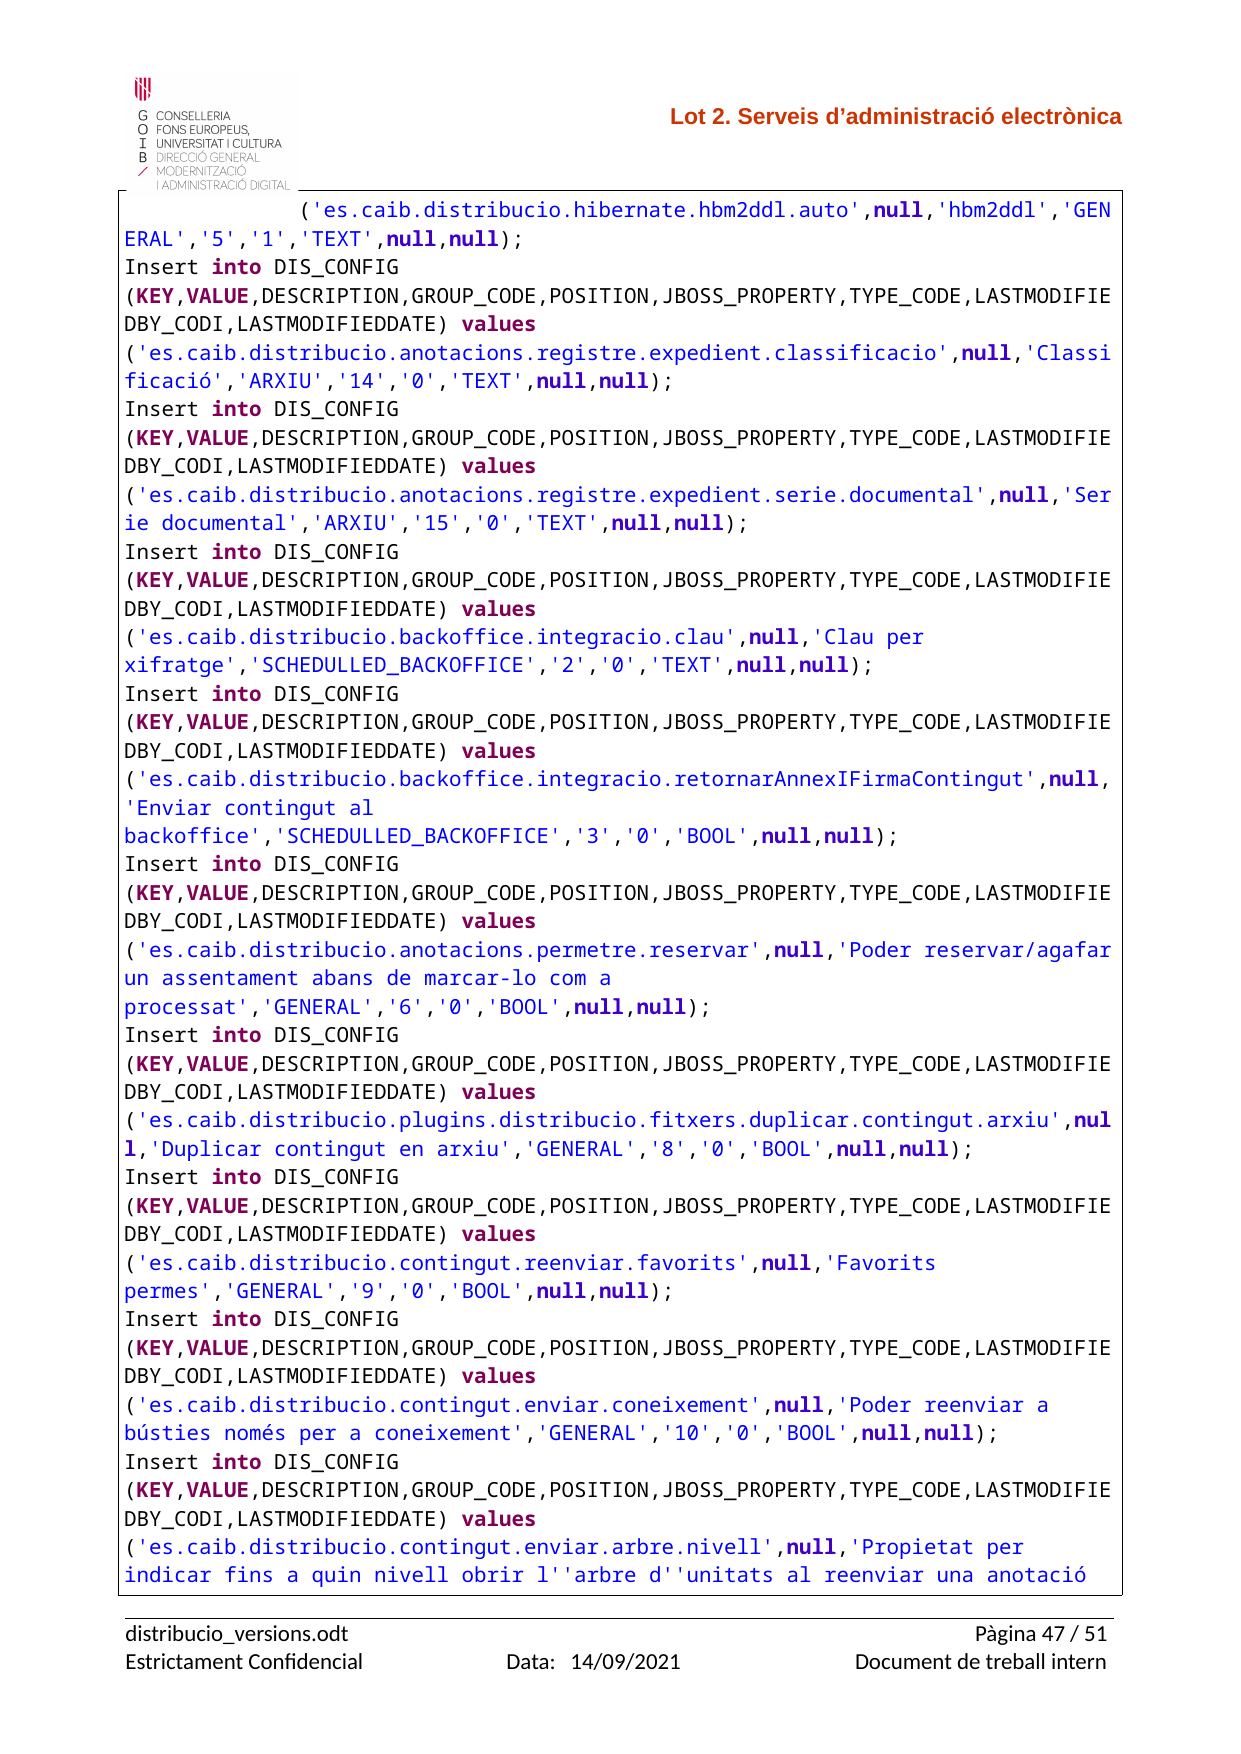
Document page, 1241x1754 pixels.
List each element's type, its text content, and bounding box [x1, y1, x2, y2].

table_header ('es.caib.distribucio.hibernate.hbm2ddl.auto',null,'hbm2ddl','GENERAL','5','1','TEXT',null,null); Insert into DIS_CONFIG (KEY,VALUE,DESCRIPTION,GROUP_CODE,POSITION,JBOSS_PROPERTY,TYPE_CODE,LASTMODIFIEDBY_CODI,LASTMODIFIEDDATE) values ('es.caib.distribucio.anotacions.registre.expedient.classificacio',null,'Classificació','ARXIU','14','0','TEXT',null,null); Insert into DIS_CONFIG (KEY,VALUE,DESCRIPTION,GROUP_CODE,POSITION,JBOSS_PROPERTY,TYPE_CODE,LASTMODIFIEDBY_CODI,LASTMODIFIEDDATE) values ('es.caib.distribucio.anotacions.registre.expedient.serie.documental',null,'Serie documental','ARXIU','15','0','TEXT',null,null); Insert into DIS_CONFIG (KEY,VALUE,DESCRIPTION,GROUP_CODE,POSITION,JBOSS_PROPERTY,TYPE_CODE,LASTMODIFIEDBY_CODI,LASTMODIFIEDDATE) values ('es.caib.distribucio.backoffice.integracio.clau',null,'Clau per xifratge','SCHEDULLED_BACKOFFICE','2','0','TEXT',null,null); Insert into DIS_CONFIG (KEY,VALUE,DESCRIPTION,GROUP_CODE,POSITION,JBOSS_PROPERTY,TYPE_CODE,LASTMODIFIEDBY_CODI,LASTMODIFIEDDATE) values ('es.caib.distribucio.backoffice.integracio.retornarAnnexIFirmaContingut',null,'Enviar contingut al backoffice','SCHEDULLED_BACKOFFICE','3','0','BOOL',null,null); Insert into DIS_CONFIG (KEY,VALUE,DESCRIPTION,GROUP_CODE,POSITION,JBOSS_PROPERTY,TYPE_CODE,LASTMODIFIEDBY_CODI,LASTMODIFIEDDATE) values ('es.caib.distribucio.anotacions.permetre.reservar',null,'Poder reservar/agafar un assentament abans de marcar-lo com a processat','GENERAL','6','0','BOOL',null,null); Insert into DIS_CONFIG (KEY,VALUE,DESCRIPTION,GROUP_CODE,POSITION,JBOSS_PROPERTY,TYPE_CODE,LASTMODIFIEDBY_CODI,LASTMODIFIEDDATE) values ('es.caib.distribucio.plugins.distribucio.fitxers.duplicar.contingut.arxiu',null,'Duplicar contingut en arxiu','GENERAL','8','0','BOOL',null,null); Insert into DIS_CONFIG (KEY,VALUE,DESCRIPTION,GROUP_CODE,POSITION,JBOSS_PROPERTY,TYPE_CODE,LASTMODIFIEDBY_CODI,LASTMODIFIEDDATE) values ('es.caib.distribucio.contingut.reenviar.favorits',null,'Favorits permes','GENERAL','9','0','BOOL',null,null); Insert into DIS_CONFIG (KEY,VALUE,DESCRIPTION,GROUP_CODE,POSITION,JBOSS_PROPERTY,TYPE_CODE,LASTMODIFIEDBY_CODI,LASTMODIFIEDDATE) values ('es.caib.distribucio.contingut.enviar.coneixement',null,'Poder reenviar a bústies només per a coneixement','GENERAL','10','0','BOOL',null,null); Insert into DIS_CONFIG (KEY,VALUE,DESCRIPTION,GROUP_CODE,POSITION,JBOSS_PROPERTY,TYPE_CODE,LASTMODIFIEDBY_CODI,LASTMODIFIEDDATE) values ('es.caib.distribucio.contingut.enviar.arbre.nivell',null,'Propietat per indicar fins a quin nivell obrir l''arbre d''unitats al reenviar una anotació [119, 191, 1122, 1595]
picture [126, 70, 299, 197]
